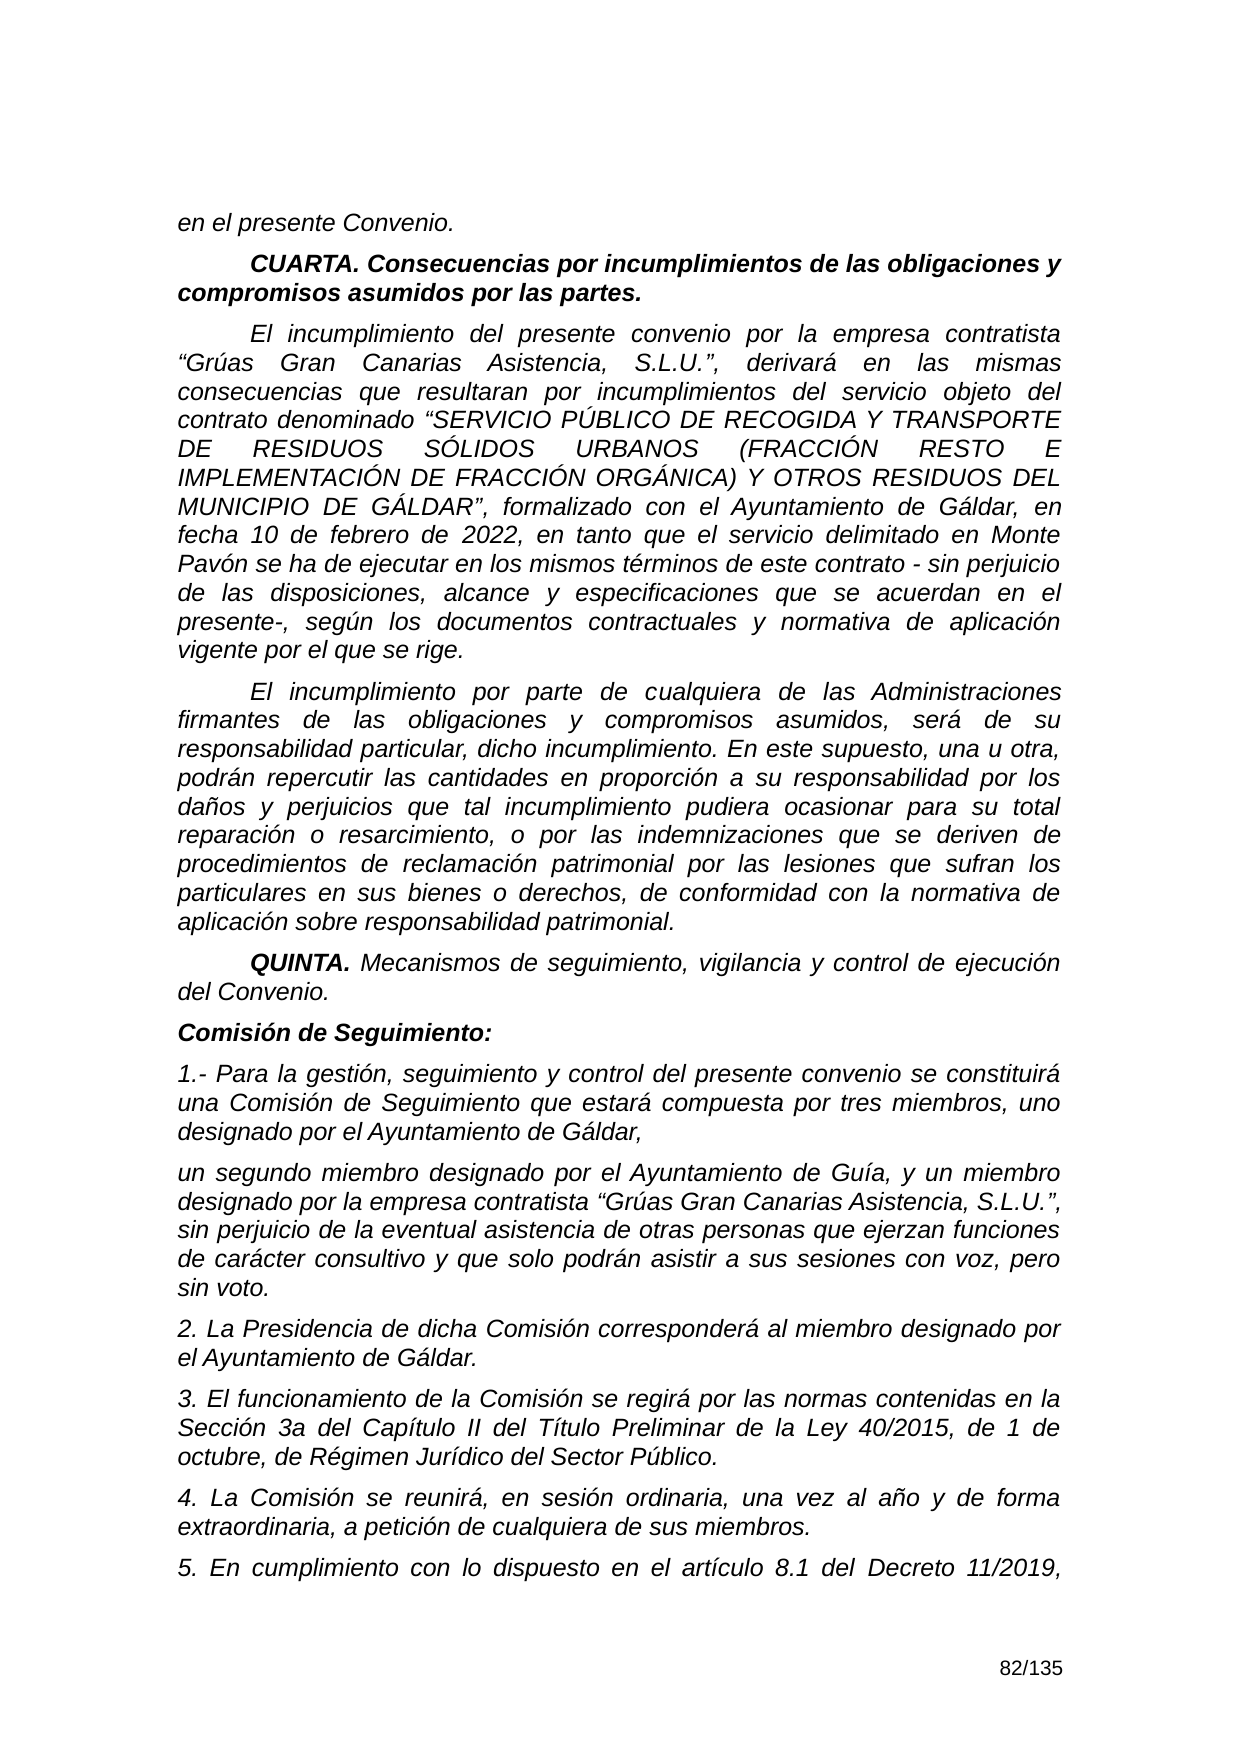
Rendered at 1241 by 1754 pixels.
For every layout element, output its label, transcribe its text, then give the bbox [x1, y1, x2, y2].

text QUINTA. Mecanismos de seguimiento, vigilancia y control de ejecución del Convenio. [177, 948, 1062, 1005]
text CUARTA. Consecuencias por incumplimientos de las obligaciones y compromisos asumidos por las partes. [177, 249, 1062, 307]
text en el presente Convenio. [177, 208, 1063, 237]
text 1.- Para la gestión, seguimiento y control del presente convenio se constituirá una Comisión de Seguimiento que estará compuesta por tres miembros, uno designado por el Ayuntamiento de Gáldar, [177, 1059, 1062, 1145]
text Comisión de Seguimiento: [177, 1018, 1062, 1047]
text El incumplimiento del presente convenio por la empresa contratista “Grúas Gran Canarias Asistencia, S.L.U.”, derivará en las mismas consecuencias que resultaran por incumplimientos del servicio objeto del contrato denominado “SERVICIO PÚBLICO DE RECOGIDA Y TRANSPORTE DE RESIDUOS SÓLIDOS URBANOS (FRACCIÓN RESTO E IMPLEMENTACIÓN DE FRACCIÓN ORGÁNICA) Y OTROS RESIDUOS DEL MUNICIPIO DE GÁLDAR”, formalizado con el Ayuntamiento de Gáldar, en fecha 10 de febrero de 2022, en tanto que el servicio delimitado en Monte Pavón se ha de ejecutar en los mismos términos de este contrato - sin perjuicio de las disposiciones, alcance y especificaciones que se acuerdan en el presente-, según los documentos contractuales y normativa de aplicación vigente por el que se rige. [177, 319, 1062, 664]
text 4. La Comisión se reunirá, en sesión ordinaria, una vez al año y de forma extraordinaria, a petición de cualquiera de sus miembros. [177, 1483, 1062, 1540]
text 5. En cumplimiento con lo dispuesto en el artículo 8.1 del Decreto 11/2019, [177, 1553, 1062, 1582]
text un segundo miembro designado por el Ayuntamiento de Guía, y un miembro designado por la empresa contratista “Grúas Gran Canarias Asistencia, S.L.U.”, sin perjuicio de la eventual asistencia de otras personas que ejerzan funciones de carácter consultivo y que solo podrán asistir a sus sesiones con voz, pero sin voto. [177, 1158, 1062, 1302]
text 2. La Presidencia de dicha Comisión corresponderá al miembro designado por el Ayuntamiento de Gáldar. [177, 1314, 1062, 1372]
text El incumplimiento por parte de cualquiera de las Administraciones firmantes de las obligaciones y compromisos asumidos, será de su responsabilidad particular, dicho incumplimiento. En este supuesto, una u otra, podrán repercutir las cantidades en proporción a su responsabilidad por los daños y perjuicios que tal incumplimiento pudiera ocasionar para su total reparación o resarcimiento, o por las indemnizaciones que se deriven de procedimientos de reclamación patrimonial por las lesiones que sufran los particulares en sus bienes o derechos, de conformidad con la normativa de aplicación sobre responsabilidad patrimonial. [177, 677, 1062, 935]
text 3. El funcionamiento de la Comisión se regirá por las normas contenidas en la Sección 3a del Capítulo II del Título Preliminar de la Ley 40/2015, de 1 de octubre, de Régimen Jurídico del Sector Público. [177, 1384, 1062, 1470]
